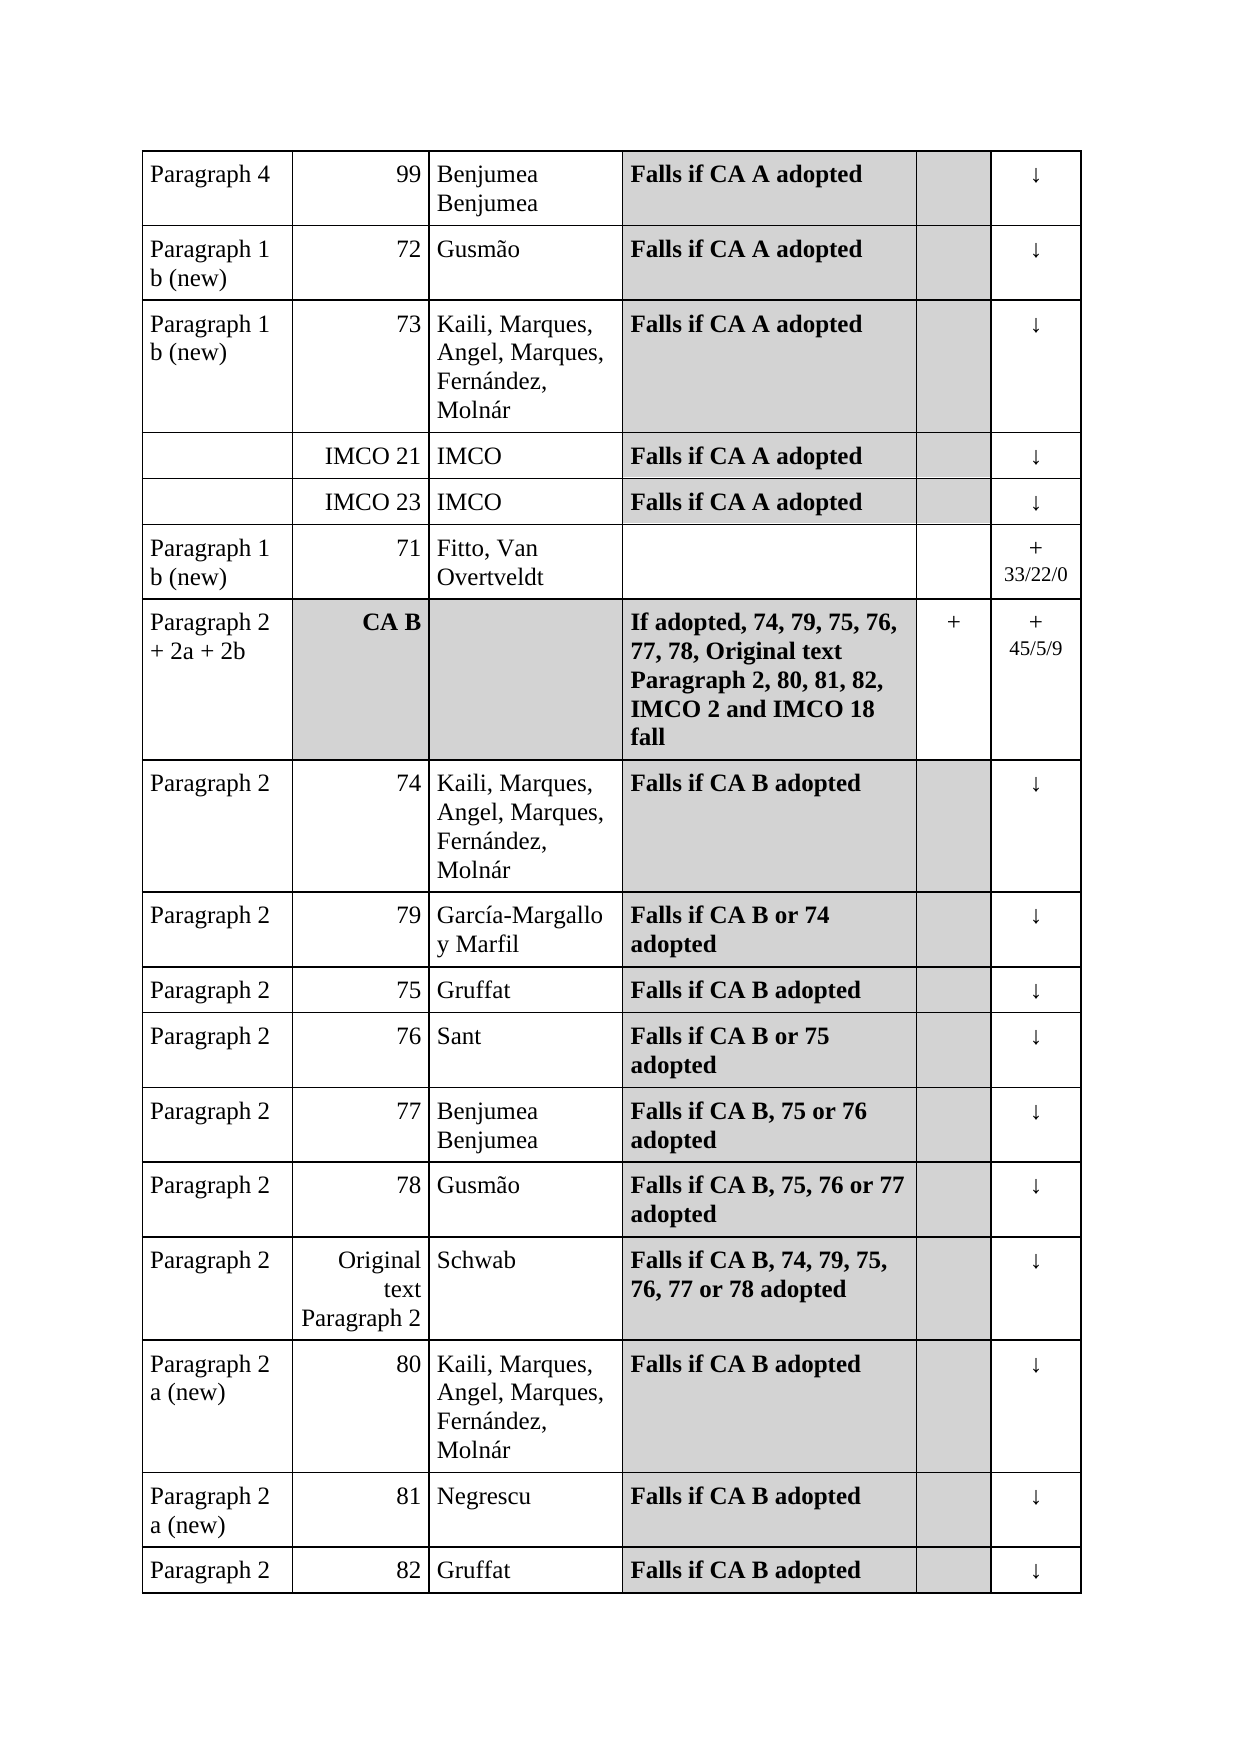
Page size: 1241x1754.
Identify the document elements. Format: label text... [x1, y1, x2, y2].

table_cell Falls if CA B or 74 adopted [623, 893, 916, 966]
table_cell [917, 1163, 990, 1236]
table_cell 75 [293, 968, 428, 1012]
table_cell 82 [293, 1548, 428, 1592]
table_cell Falls if CA B, 75, 76 or 77 adopted [623, 1163, 916, 1236]
table_cell ↓ [992, 1341, 1080, 1472]
table_cell Falls if CA B, 74, 79, 75, 76, 77 or 78 adopted [623, 1238, 916, 1339]
table_cell [917, 301, 990, 432]
table_cell [917, 479, 990, 523]
table_cell Original text Paragraph 2 [293, 1238, 428, 1339]
table_cell + [917, 600, 990, 759]
table_cell Falls if CA B adopted [623, 1548, 916, 1592]
table_cell Paragraph 4 [143, 152, 292, 225]
table_cell Benjumea Benjumea [430, 152, 622, 225]
table_cell [917, 1473, 990, 1546]
table_cell Falls if CA B adopted [623, 1341, 916, 1472]
table_cell Falls if CA A adopted [623, 152, 916, 225]
table_cell 76 [293, 1013, 428, 1087]
table_cell Gusmão [430, 1163, 622, 1236]
table_cell ↓ [992, 433, 1080, 477]
table_cell ↓ [992, 1548, 1080, 1592]
table_cell Paragraph 2 [143, 1163, 292, 1236]
table_cell Falls if CA B or 75 adopted [623, 1013, 916, 1087]
table_cell Paragraph 2 [143, 1548, 292, 1592]
table_cell Kaili, Marques, Angel, Marques, Fernández, Molnár [430, 761, 622, 891]
table_cell IMCO [430, 479, 622, 523]
table_cell [917, 433, 990, 477]
table_cell [917, 968, 990, 1012]
table_cell Gruffat [430, 1548, 622, 1592]
table_cell [143, 479, 292, 523]
table_cell Falls if CA A adopted [623, 226, 916, 299]
table_cell 81 [293, 1473, 428, 1546]
table_cell [917, 893, 990, 966]
table_cell Gruffat [430, 968, 622, 1012]
table_cell Sant [430, 1013, 622, 1087]
table_cell 80 [293, 1341, 428, 1472]
table_cell + 45/5/9 [992, 600, 1080, 759]
table_cell Paragraph 2 [143, 968, 292, 1012]
table_cell [917, 1548, 990, 1592]
table_cell ↓ [992, 761, 1080, 891]
table_cell Paragraph 2 [143, 761, 292, 891]
table_cell Falls if CA A adopted [623, 479, 916, 523]
table_cell Paragraph 2 [143, 1088, 292, 1161]
table_cell 71 [293, 525, 428, 598]
table_cell Paragraph 1 b (new) [143, 301, 292, 432]
table_cell Falls if CA A adopted [623, 301, 916, 432]
table_cell Fitto, Van Overtveldt [430, 525, 622, 598]
table_cell Falls if CA B, 75 or 76 adopted [623, 1088, 916, 1161]
table_cell Kaili, Marques, Angel, Marques, Fernández, Molnár [430, 1341, 622, 1472]
table_cell [917, 1013, 990, 1087]
table_cell 99 [293, 152, 428, 225]
table_cell Falls if CA B adopted [623, 1473, 916, 1546]
table_cell Falls if CA B adopted [623, 968, 916, 1012]
table_cell CA B [293, 600, 428, 759]
table_cell [917, 1341, 990, 1472]
table_cell Paragraph 2 a (new) [143, 1473, 292, 1546]
table_cell ↓ [992, 226, 1080, 299]
table_cell Paragraph 1 b (new) [143, 525, 292, 598]
table_cell Gusmão [430, 226, 622, 299]
table_cell ↓ [992, 968, 1080, 1012]
table_cell 78 [293, 1163, 428, 1236]
table_cell García-Margallo y Marfil [430, 893, 622, 966]
table_cell ↓ [992, 1013, 1080, 1087]
table_cell [430, 600, 622, 759]
table_cell IMCO 23 [293, 479, 428, 523]
table_cell [143, 433, 292, 477]
table_cell ↓ [992, 152, 1080, 225]
table_cell [917, 1088, 990, 1161]
table_cell 77 [293, 1088, 428, 1161]
table_cell 79 [293, 893, 428, 966]
table_cell Kaili, Marques, Angel, Marques, Fernández, Molnár [430, 301, 622, 432]
table_cell ↓ [992, 1163, 1080, 1236]
table_cell Paragraph 1 b (new) [143, 226, 292, 299]
table_cell 72 [293, 226, 428, 299]
table_cell [917, 226, 990, 299]
table_cell Falls if CA A adopted [623, 433, 916, 477]
table_cell Benjumea Benjumea [430, 1088, 622, 1161]
table_cell [917, 525, 990, 598]
table_cell Negrescu [430, 1473, 622, 1546]
table_cell ↓ [992, 1088, 1080, 1161]
table_cell ↓ [992, 301, 1080, 432]
table_cell 74 [293, 761, 428, 891]
table_cell [917, 1238, 990, 1339]
table_cell IMCO 21 [293, 433, 428, 477]
table_cell ↓ [992, 1473, 1080, 1546]
table_cell IMCO [430, 433, 622, 477]
table_cell 73 [293, 301, 428, 432]
table_cell + 33/22/0 [992, 525, 1080, 598]
table_cell Paragraph 2 a (new) [143, 1341, 292, 1472]
table_cell Paragraph 2 [143, 893, 292, 966]
table_cell Schwab [430, 1238, 622, 1339]
table_cell Falls if CA B adopted [623, 761, 916, 891]
table_cell ↓ [992, 479, 1080, 523]
table_cell Paragraph 2 + 2a + 2b [143, 600, 292, 759]
table_cell ↓ [992, 893, 1080, 966]
table_cell [623, 525, 916, 598]
table_cell Paragraph 2 [143, 1013, 292, 1087]
table_cell [917, 761, 990, 891]
table_cell Paragraph 2 [143, 1238, 292, 1339]
table_cell ↓ [992, 1238, 1080, 1339]
table_cell [917, 152, 990, 225]
table_cell If adopted, 74, 79, 75, 76, 77, 78, Original text Paragraph 2, 80, 81, 82, IMCO 2 and IMCO 18 fall [623, 600, 916, 759]
